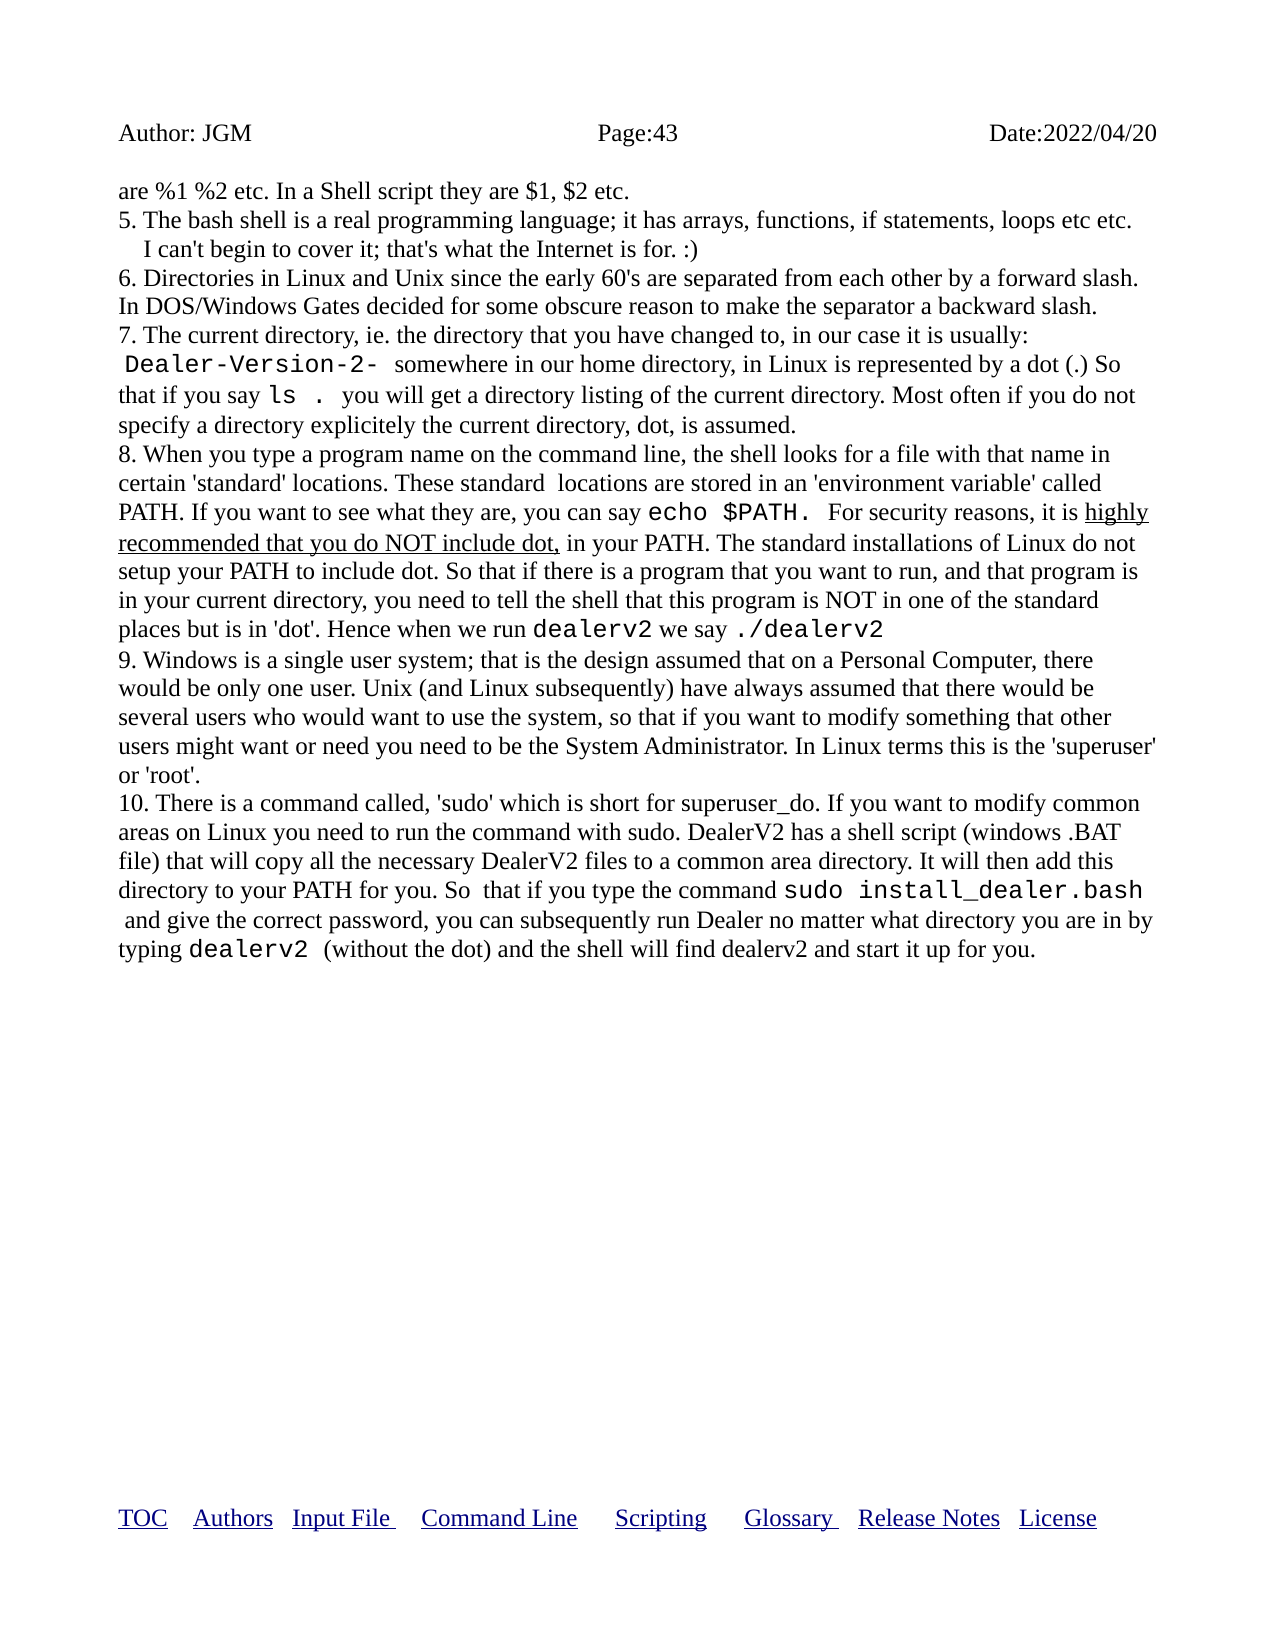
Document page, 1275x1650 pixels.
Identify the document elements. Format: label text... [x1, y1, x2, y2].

text are %1 %2 etc. In a Shell script they are $1, $2 etc. 5. The bash shell is a real programming language; it has arrays, functions, if statements, loops etc etc. [118, 176, 1157, 234]
text 10. There is a command called, 'sudo' which is short for superuser_do. If you want to modify common areas on Linux you need to run the command with sudo. DealerV2 has a shell script (windows .BAT file) that will copy all the necessary DealerV2 files to a common area directory. It will then add this directory to your PATH for you. So that if you type the command sudo install_dealer.bash [118, 788, 1157, 906]
text I can't begin to cover it; that's what the Internet is for. :) [118, 234, 1157, 263]
text 7. The current directory, ie. the directory that you have changed to, in our case it is usually: [118, 320, 1157, 349]
text and give the correct password, you can subsequently run Dealer no matter what directory you are in by typing dealerv2 (without the dot) and the shell will find dealerv2 and start it up for you. [118, 906, 1157, 965]
text 8. When you type a program name on the command line, the shell looks for a file with that name in certain 'standard' locations. These standard locations are stored in an 'environment variable' called PATH. If you want to see what they are, you can say echo $PATH. For security reasons, it is highly recommended that you do NOT include dot, in your PATH. The standard installations of Linux do not setup your PATH to include dot. So that if there is a program that you want to run, and that program is in your current directory, you need to tell the shell that this program is NOT in one of the standard places but is in 'dot'. Hence when we run dealerv2 we say ./dealerv2 [118, 439, 1157, 645]
text 9. Windows is a single user system; that is the design assumed that on a Personal Computer, there would be only one user. Unix (and Linux subsequently) have always assumed that there would be several users who would want to use the system, so that if you want to modify something that other users might want or need you need to be the System Administrator. In Linux terms this is the 'superuser' or 'root'. [118, 645, 1157, 788]
text Dealer-Version-2- somewhere in our home directory, in Linux is represented by a dot (.) So that if you say ls . you will get a directory listing of the current directory. Most often if you do not specify a directory explicitely the current directory, dot, is assumed. [118, 349, 1157, 439]
text 6. Directories in Linux and Unix since the early 60's are separated from each other by a forward slash. In DOS/Windows Gates decided for some obscure reason to make the separator a backward slash. [118, 263, 1157, 320]
